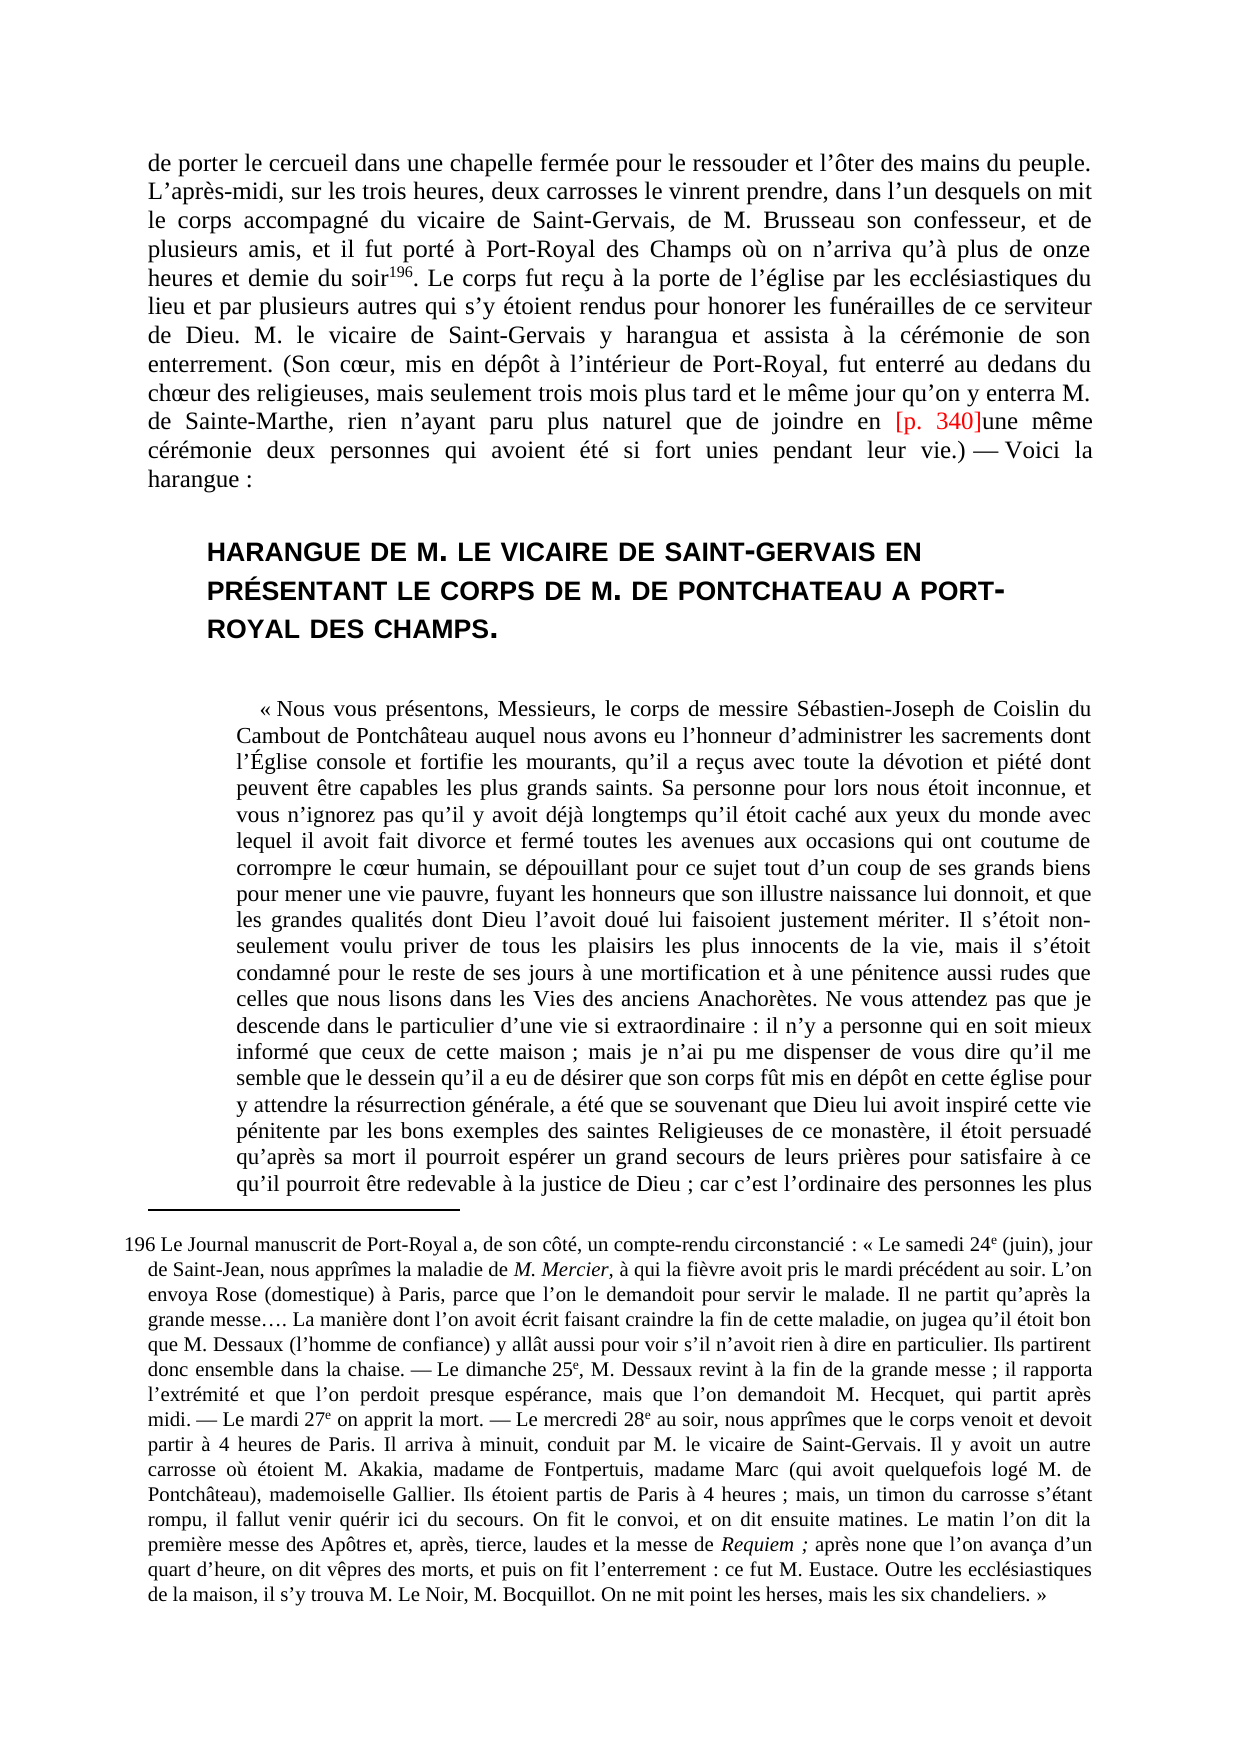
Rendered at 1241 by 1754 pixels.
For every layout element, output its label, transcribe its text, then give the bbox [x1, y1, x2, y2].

subtitle harangue de m. le vicaire de saint-gervais en présentant le corps de m. de pontchateau a port-royal des champs. [207, 530, 1093, 645]
text de porter le cercueil dans une chapelle fermée pour le ressouder et l’ôter des mains du peuple. L’après-midi, sur les trois heures, deux carrosses le vinrent prendre, dans l’un desquels on mit le corps accompagné du vicaire de Saint-Gervais, de M. Brusseau son confesseur, et de plusieurs amis, et il fut porté à Port-Royal des Champs où on n’arriva qu’à plus de onze heures et demie du soir. Le corps fut reçu à la porte de l’église par les ecclésiastiques du lieu et par plusieurs autres qui s’y étoient rendus pour honorer les funérailles de ce serviteur de Dieu. M. le vicaire de Saint-Gervais y harangua et assista à la cérémonie de son enterrement. (Son cœur, mis en dépôt à l’intérieur de Port-Royal, fut enterré au dedans du chœur des religieuses, mais seulement trois mois plus tard et le même jour qu’on y enterra M. de Sainte-Marthe, rien n’ayant paru plus naturel que de joindre en [p. 340]une même cérémonie deux personnes qui avoient été si fort unies pendant leur vie.) — Voici la harangue : [148, 148, 1093, 493]
text « Nous vous présentons, Messieurs, le corps de messire Sébastien-Joseph de Coislin du Cambout de Pontchâteau auquel nous avons eu l’honneur d’administrer les sacrements dont l’Église console et fortifie les mourants, qu’il a reçus avec toute la dévotion et piété dont peuvent être capables les plus grands saints. Sa personne pour lors nous étoit inconnue, et vous n’ignorez pas qu’il y avoit déjà longtemps qu’il étoit caché aux yeux du monde avec lequel il avoit fait divorce et fermé toutes les avenues aux occasions qui ont coutume de corrompre le cœur humain, se dépouillant pour ce sujet tout d’un coup de ses grands biens pour mener une vie pauvre, fuyant les honneurs que son illustre naissance lui donnoit, et que les grandes qualités dont Dieu l’avoit doué lui faisoient justement mériter. Il s’étoit non-seulement voulu priver de tous les plaisirs les plus innocents de la vie, mais il s’étoit condamné pour le reste de ses jours à une mortification et à une pénitence aussi rudes que celles que nous lisons dans les Vies des anciens Anachorètes. Ne vous attendez pas que je descende dans le particulier d’une vie si extraordinaire : il n’y a personne qui en soit mieux informé que ceux de cette maison ; mais je n’ai pu me dispenser de vous dire qu’il me semble que le dessein qu’il a eu de désirer que son corps fût mis en dépôt en cette église pour y attendre la résurrection générale, a été que se souvenant que Dieu lui avoit inspiré cette vie pénitente par les bons exemples des saintes Religieuses de ce monastère, il étoit persuadé qu’après sa mort il pourroit espérer un grand secours de leurs prières pour satisfaire à ce qu’il pourroit être redevable à la justice de Dieu ; car c’est l’ordinaire des personnes les plus [236, 695, 1093, 1196]
text Le Journal manuscrit de Port-Royal a, de son côté, un compte-rendu circonstancié : « Le samedi 24e (juin), jour de Saint-Jean, nous apprîmes la maladie de M. Mercier, à qui la fièvre avoit pris le mardi précédent au soir. L’on envoya Rose (domestique) à Paris, parce que l’on le demandoit pour servir le malade. Il ne partit qu’après la grande messe…. La manière dont l’on avoit écrit faisant craindre la fin de cette maladie, on jugea qu’il étoit bon que M. Dessaux (l’homme de confiance) y allât aussi pour voir s’il n’avoit rien à dire en particulier. Ils partirent donc ensemble dans la chaise. — Le dimanche 25e, M. Dessaux revint à la fin de la grande messe ; il rapporta l’extrémité et que l’on perdoit presque espérance, mais que l’on demandoit M. Hecquet, qui partit après midi. — Le mardi 27e on apprit la mort. — Le mercredi 28e au soir, nous apprîmes que le corps venoit et devoit partir à 4 heures de Paris. Il arriva à minuit, conduit par M. le vicaire de Saint-Gervais. Il y avoit un autre carrosse où étoient M. Akakia, madame de Fontpertuis, madame Marc (qui avoit quelquefois logé M. de Pontchâteau), mademoiselle Gallier. Ils étoient partis de Paris à 4 heures ; mais, un timon du carrosse s’étant rompu, il fallut venir quérir ici du secours. On fit le convoi, et on dit ensuite matines. Le matin l’on dit la première messe des Apôtres et, après, tierce, laudes et la messe de Requiem ; après none que l’on avança d’un quart d’heure, on dit vêpres des morts, et puis on fit l’enterrement : ce fut M. Eustace. Outre les ecclésiastiques de la maison, il s’y trouva M. Le Noir, M. Bocquillot. On ne mit point les herses, mais les six chandeliers. » [124, 1231, 1093, 1606]
